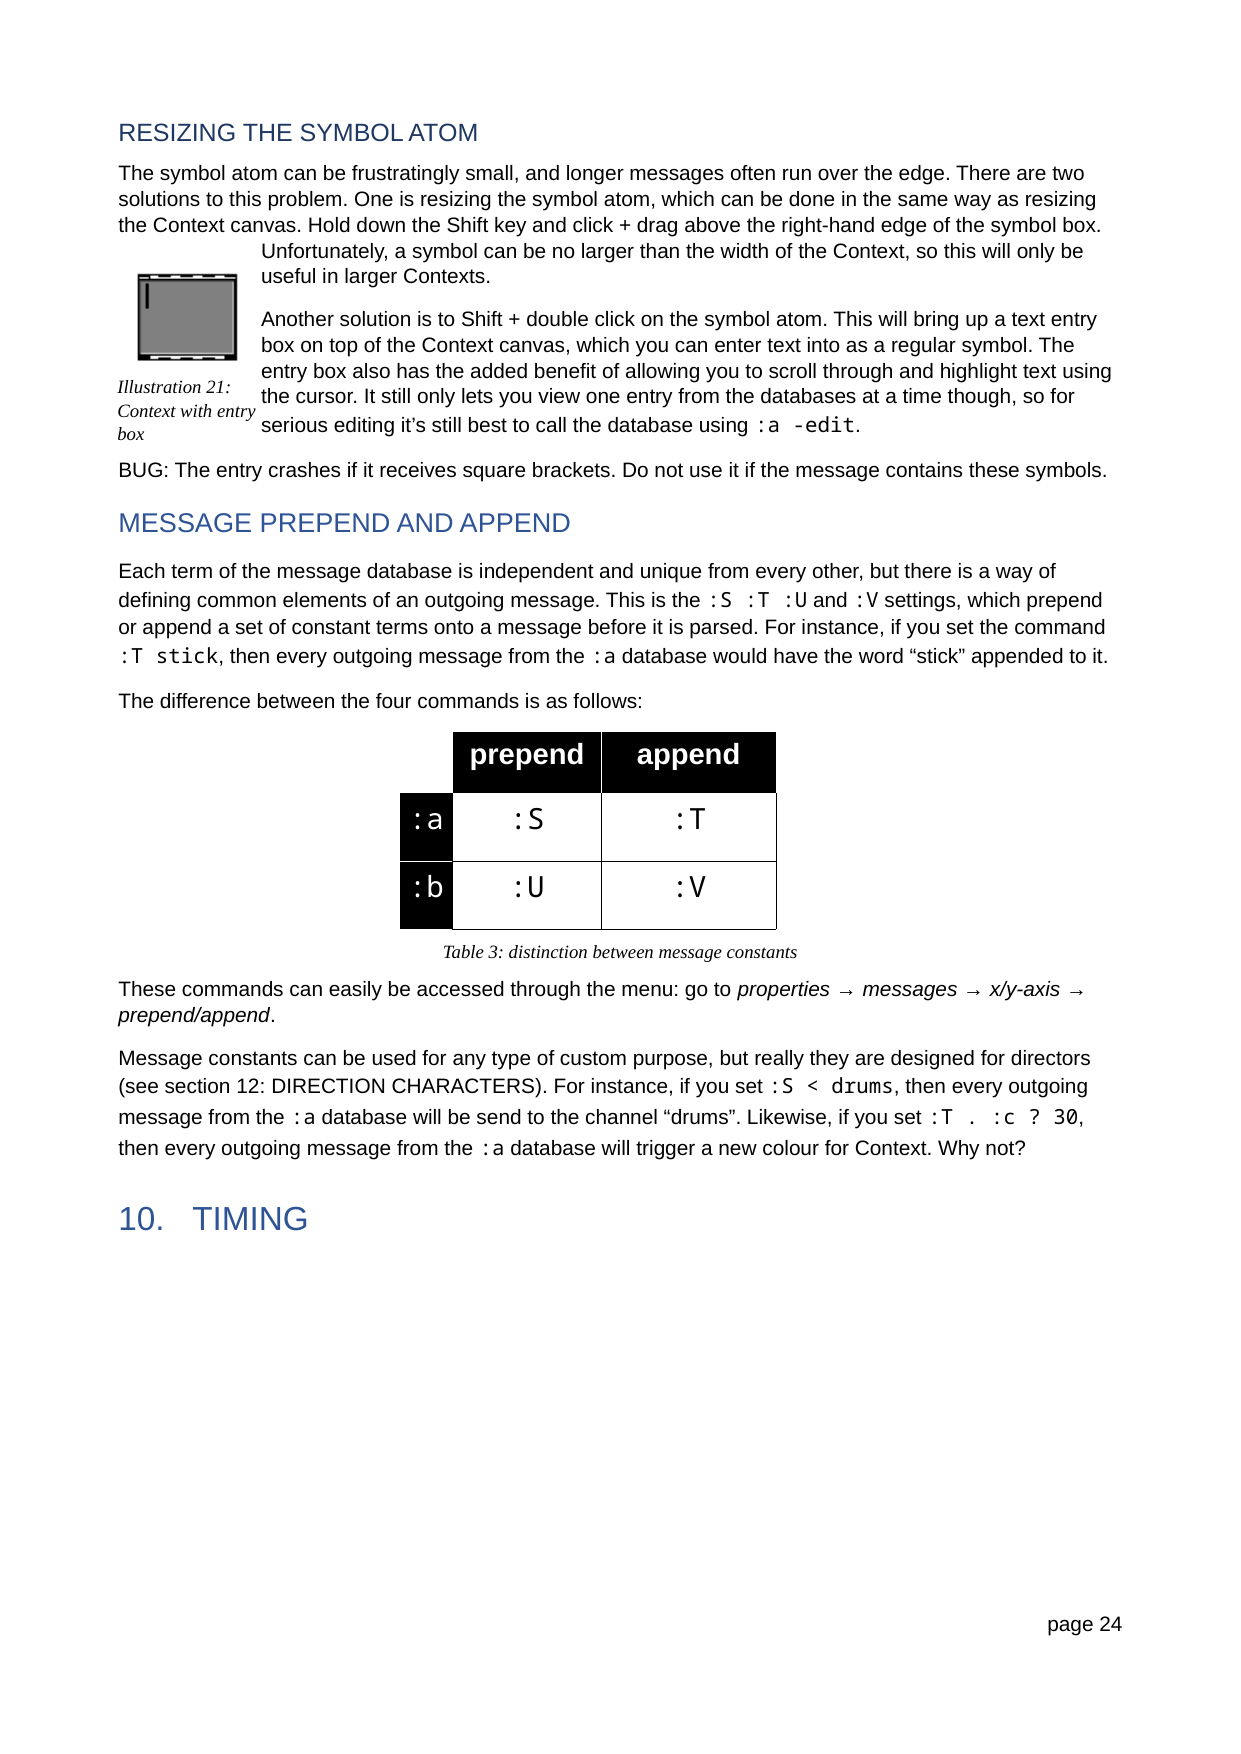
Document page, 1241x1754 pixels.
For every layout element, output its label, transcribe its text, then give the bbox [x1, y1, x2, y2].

table_header [399, 731, 452, 793]
text The difference between the four commands is as follows: [118, 688, 1122, 712]
table_cell :V [602, 862, 776, 929]
text Another solution is to Shift + double click on the symbol atom. This will bring up a text entry box on top of the Context canvas, which you can enter text into as a regular symbol. The entry box also has the added benefit of allowing you to scroll through and highlight text using the cursor. It still only lets you view one entry from the databases at a time though, so for serious editing it’s still best to call the database using :a -edit. [261, 307, 1122, 439]
table_cell :b [400, 862, 452, 929]
text These commands can easily be accessed through the menu: go to properties → messages → x/y-axis → prepend/append. [118, 977, 1122, 1027]
table_header prepend [453, 732, 601, 793]
subtitle RESIZING THE SYMBOL ATOM [118, 118, 1122, 147]
text Each term of the message database is independent and unique from every other, but there is a way of defining common elements of an outgoing message. This is the :S :T :U and :V settings, which prepend or append a set of constant terms onto a message before it is parsed. For instance, if you set the command :T stick, then every outgoing message from the :a database would have the word “stick” appended to it. [118, 559, 1122, 670]
text Table 3: distinction between message constants [118, 941, 1122, 963]
subtitle MESSAGE PREPEND AND APPEND [118, 507, 1122, 538]
table_cell :a [400, 793, 452, 861]
text Message constants can be used for any type of custom purpose, but really they are designed for directors (see section 12: DIRECTION CHARACTERS). For instance, if you set :S < drums, then every outgoing message from the :a database will be send to the channel “drums”. Likewise, if you set :T . :c ? 30, then every outgoing message from the :a database will trigger a new colour for Context. Why not? [118, 1045, 1122, 1161]
text Illustration 21: Context with entry box [117, 375, 261, 444]
picture [117, 257, 261, 375]
table_cell :T [602, 794, 776, 861]
text BUG: The entry crashes if it receives square brackets. Do not use it if the message contains these symbols. [118, 458, 1122, 482]
subtitle TIMING [118, 1199, 1122, 1237]
table_cell :S [453, 794, 601, 861]
table_header append [602, 732, 776, 793]
text The symbol atom can be frustratingly small, and longer messages often run over the edge. There are two solutions to this problem. One is resizing the symbol atom, which can be done in the same way as resizing the Context canvas. Hold down the Shift key and click + drag above the right-hand edge of the symbol box. Unfortunately, a symbol can be no larger than the width of the Context, so this will only be useful in larger Contexts. [117, 161, 1122, 288]
table_cell :U [453, 862, 601, 929]
